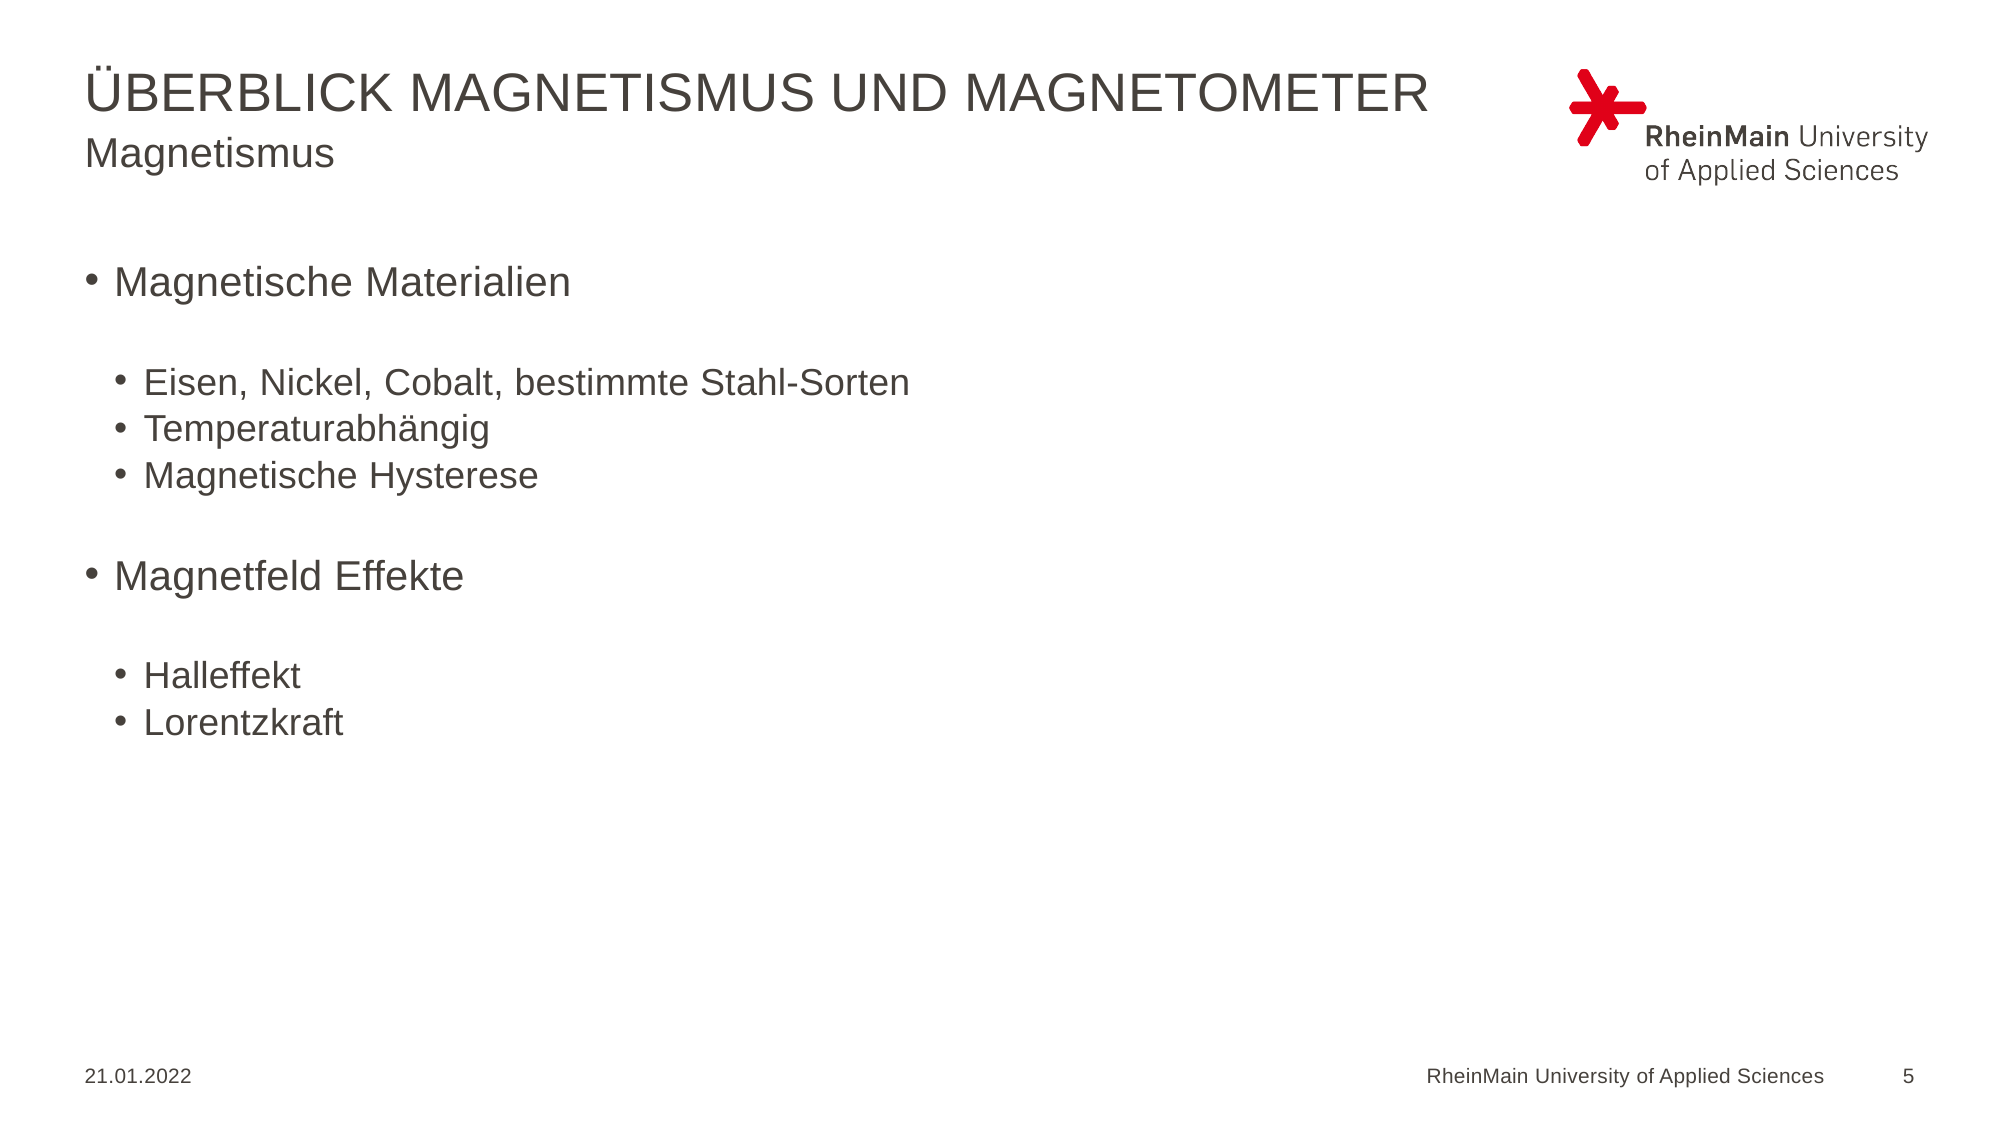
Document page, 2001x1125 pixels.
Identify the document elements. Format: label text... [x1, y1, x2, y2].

list Magnetismus [84, 125, 1443, 224]
picture [1537, 37, 1960, 212]
list Magnetische Materialien Eisen, Nickel, Cobalt, bestimmte Stahl-Sorten Temperaturabhängig Magnetische Hysterese Magnetfeld Effekte Halleffekt Lorentzkraft [84, 253, 1916, 960]
title Überblick Magnetismus und magnetometer [84, 66, 1443, 124]
footer RheinMain University of Applied Sciences [701, 1059, 1845, 1090]
slide_number 21.01.2022 [84, 1059, 325, 1090]
slide_number 11 [1845, 1059, 1915, 1090]
